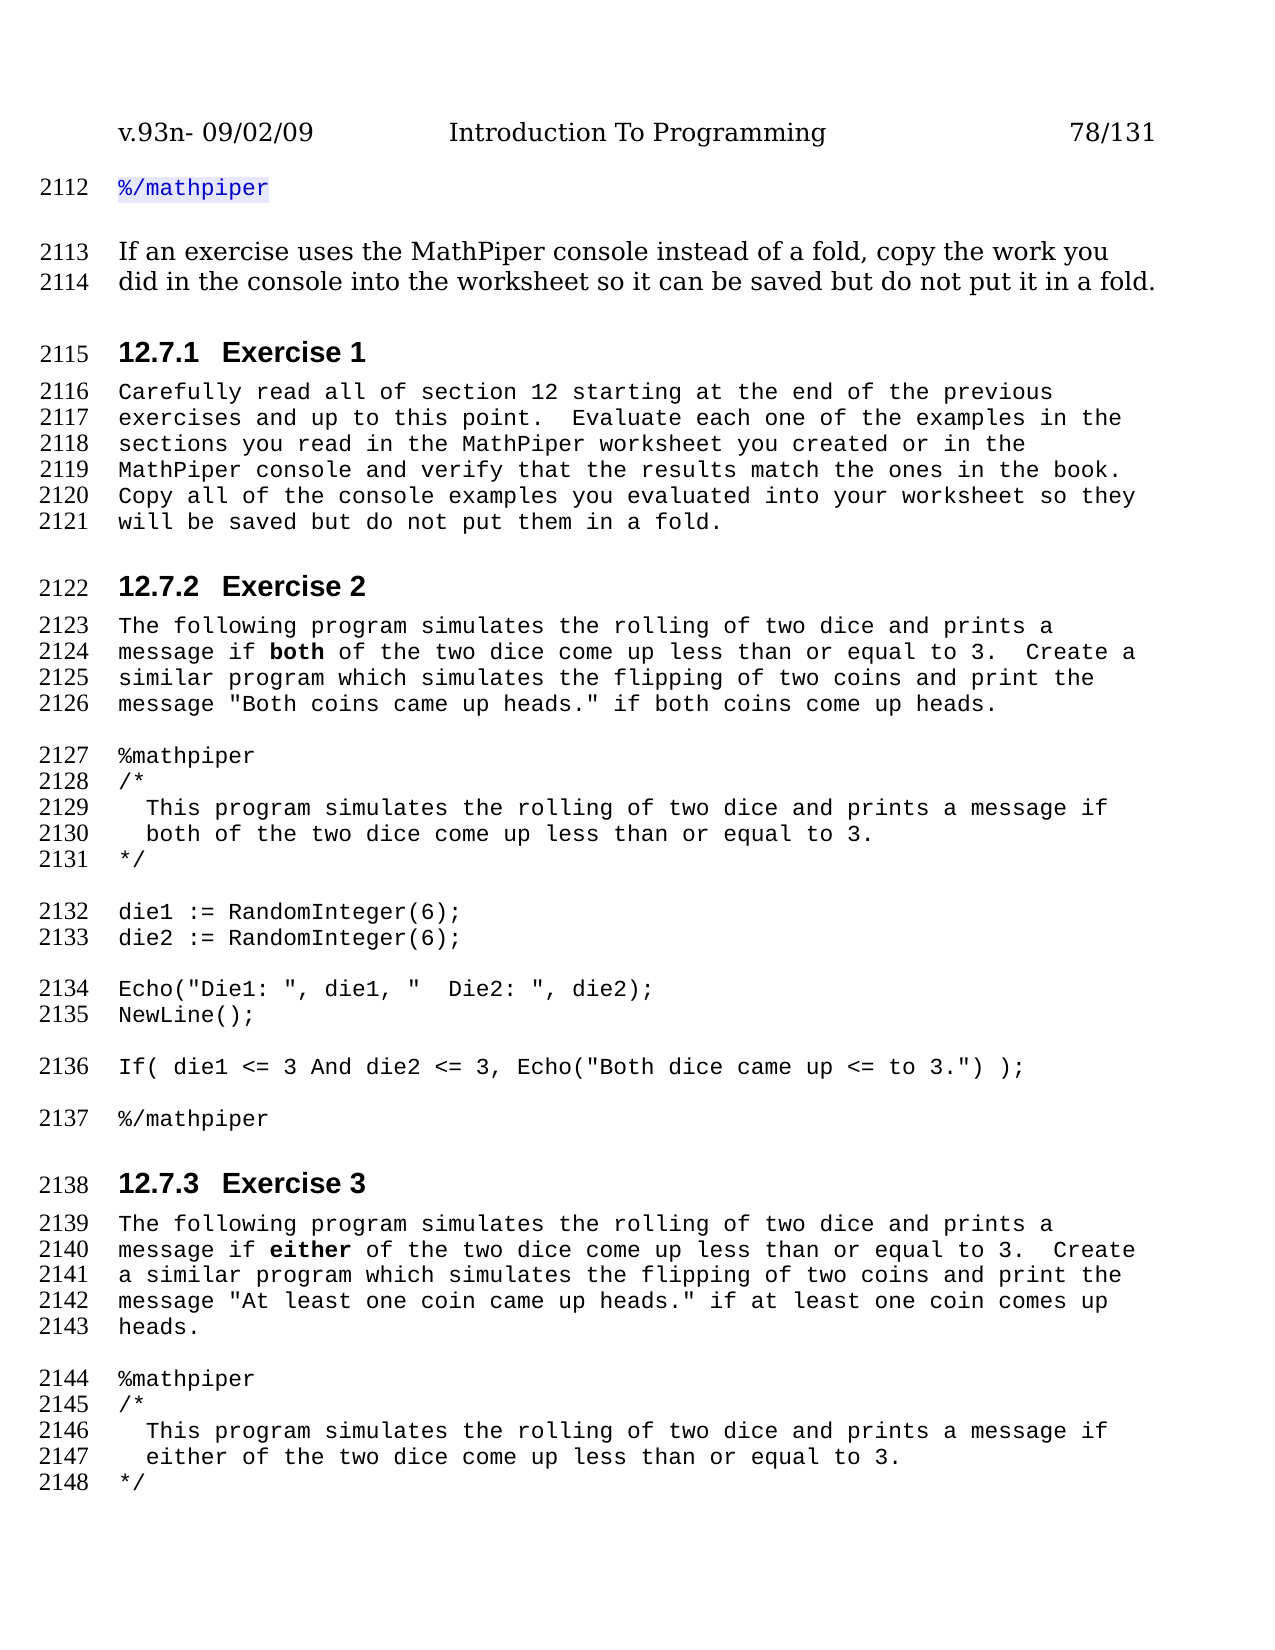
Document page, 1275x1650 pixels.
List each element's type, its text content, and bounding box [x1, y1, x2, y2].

text The following program simulates the rolling of two dice and prints a message if either of the two dice come up less than or equal to 3. Create a similar program which simulates the flipping of two coins and print the message "At least one coin came up heads." if at least one coin comes up heads. [118, 1212, 1157, 1342]
text either of the two dice come up less than or equal to 3. [118, 1445, 1157, 1471]
text /* [118, 1393, 1157, 1419]
text /* [118, 770, 1157, 796]
text %/mathpiper [118, 177, 1157, 203]
subtitle Exercise 1 [118, 335, 1157, 368]
text NewLine(); [118, 1004, 1157, 1030]
text Echo("Die1: ", die1, " Die2: ", die2); [118, 978, 1157, 1004]
text If an exercise uses the MathPiper console instead of a fold, copy the work you did in the console into the worksheet so it can be saved but do not put it in a fold. [118, 238, 1157, 296]
text %mathpiper [118, 744, 1157, 770]
text The following program simulates the rolling of two dice and prints a message if both of the two dice come up less than or equal to 3. Create a similar program which simulates the flipping of two coins and print the message "Both coins came up heads." if both coins come up heads. [118, 615, 1157, 718]
text */ [118, 1471, 1157, 1497]
text */ [118, 848, 1157, 874]
subtitle Exercise 3 [118, 1166, 1157, 1200]
text %mathpiper [118, 1368, 1157, 1393]
text Carefully read all of section 12 starting at the end of the previous exercises and up to this point. Evaluate each one of the examples in the sections you read in the MathPiper worksheet you created or in the MathPiper console and verify that the results match the ones in the book. Copy all of the console examples you evaluated into your worksheet so they will be saved but do not put them in a fold. [118, 381, 1157, 536]
text die1 := RandomInteger(6); [118, 900, 1157, 926]
text both of the two dice come up less than or equal to 3. [118, 822, 1157, 848]
text If( die1 <= 3 And die2 <= 3, Echo("Both dice came up <= to 3.") ); [118, 1056, 1157, 1082]
text %/mathpiper [118, 1107, 1157, 1133]
text This program simulates the rolling of two dice and prints a message if [118, 796, 1157, 822]
text This program simulates the rolling of two dice and prints a message if [118, 1419, 1157, 1445]
text die2 := RandomInteger(6); [118, 926, 1157, 952]
subtitle Exercise 2 [118, 569, 1157, 603]
